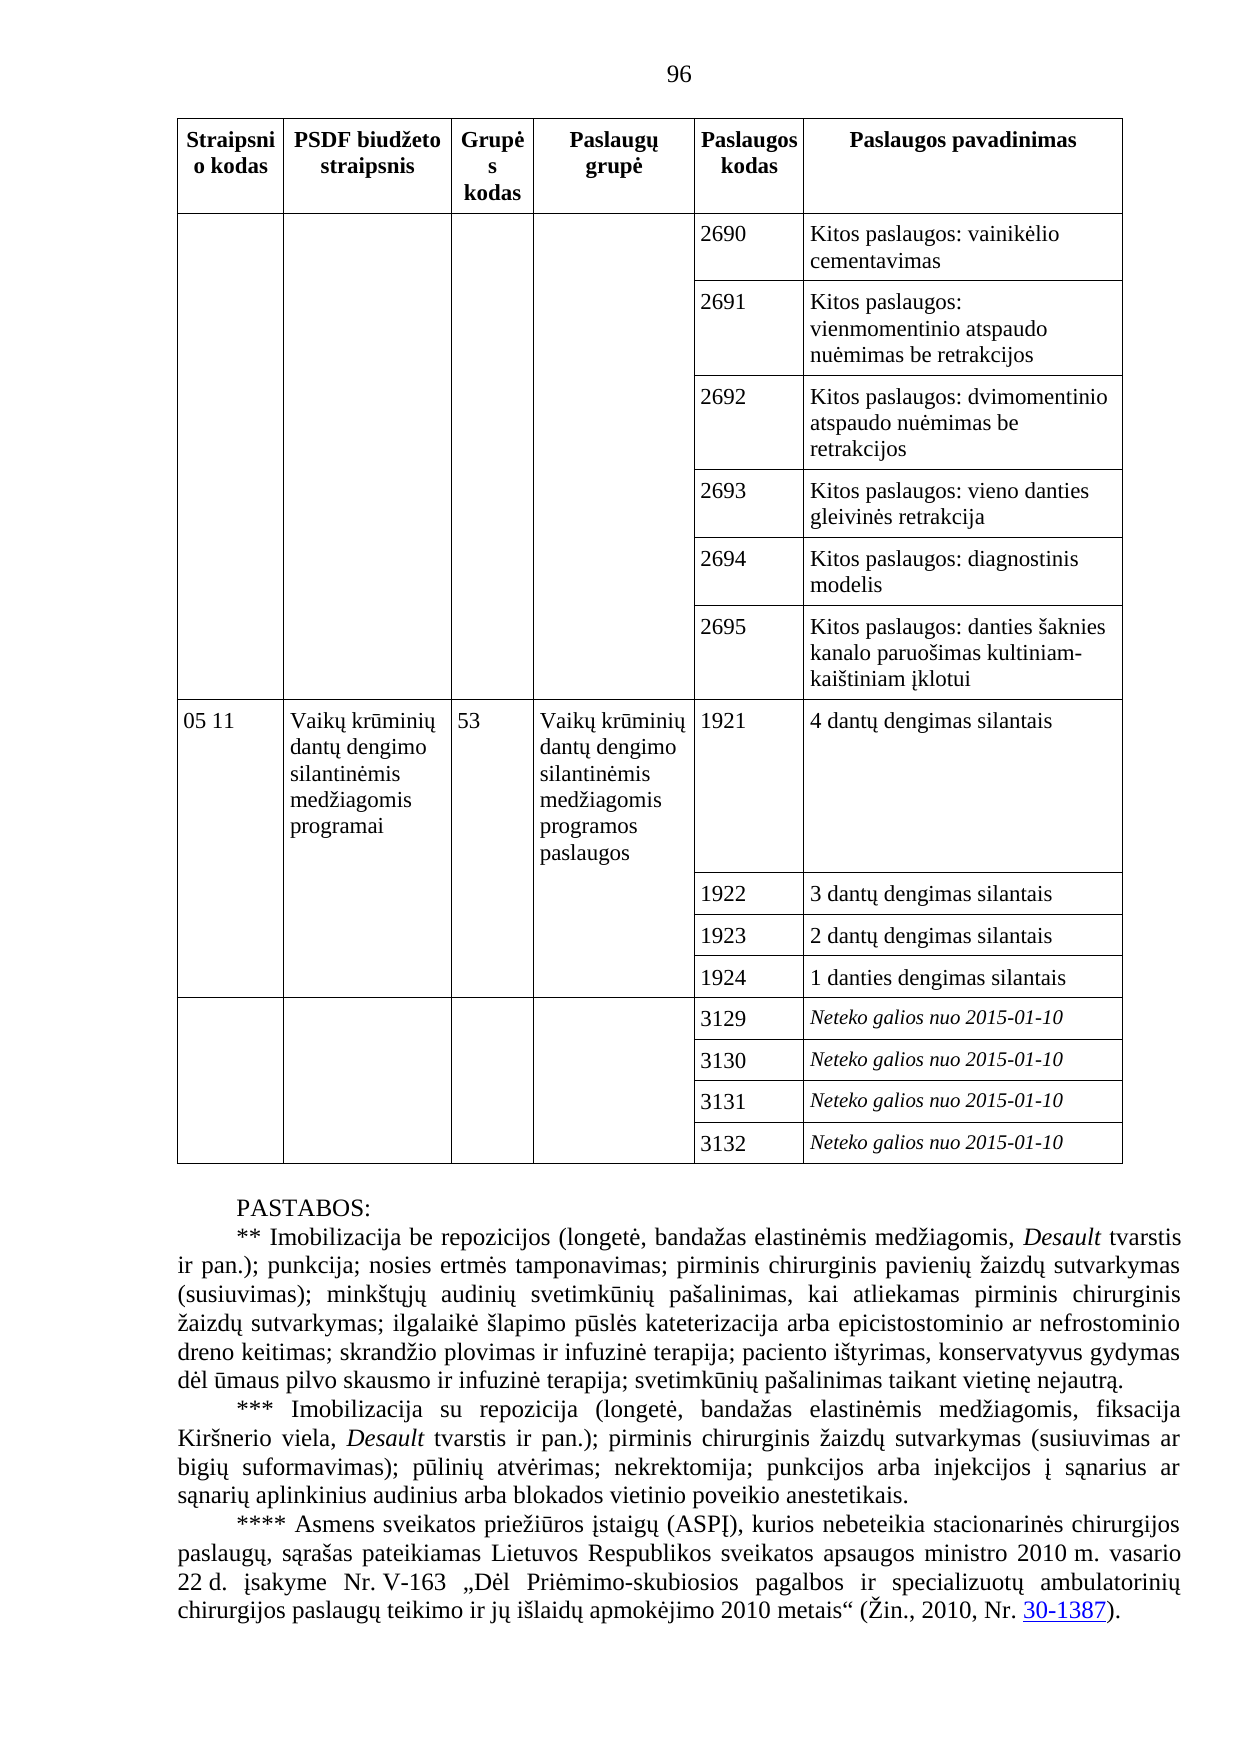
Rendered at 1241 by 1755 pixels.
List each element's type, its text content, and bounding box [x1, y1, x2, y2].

table_cell Neteko galios nuo 2015-01-10 [804, 1123, 1122, 1163]
table_cell [284, 914, 451, 955]
table_cell [452, 955, 533, 997]
table_cell 3129 [695, 998, 803, 1038]
table_cell [452, 605, 533, 699]
table_cell Vaikų krūminių dantų dengimo silantinėmis medžiagomis programai [284, 700, 451, 872]
table_cell [534, 214, 694, 280]
table_cell 2691 [695, 281, 803, 374]
text PASTABOS: [177, 1193, 1181, 1222]
table_cell [534, 998, 694, 1122]
table_cell [284, 537, 451, 605]
table_cell 1924 [695, 956, 803, 997]
table_header Paslaugų grupė [534, 119, 694, 212]
table_cell [178, 955, 283, 997]
table_cell 2 dantų dengimas silantais [804, 915, 1122, 955]
table_cell 1 danties dengimas silantais [804, 956, 1122, 997]
table_cell [534, 280, 694, 374]
table_cell [452, 280, 533, 374]
table_cell 2694 [695, 538, 803, 605]
table_cell [178, 1080, 283, 1122]
table_cell 3130 [695, 1040, 803, 1080]
table_cell [284, 280, 451, 374]
table_header Grupės kodas [452, 119, 533, 212]
table_cell Kitos paslaugos: diagnostinis modelis [804, 538, 1122, 605]
table_cell [284, 469, 451, 537]
table_cell [178, 469, 283, 537]
table_cell [534, 872, 694, 914]
table_cell [178, 998, 283, 1038]
table_cell 2692 [695, 376, 803, 469]
table_cell [452, 1122, 533, 1163]
text ** Imobilizacija be repozicijos (longetė, bandažas elastinėmis medžiagomis, Desault tvarstis ir pan.); punkcija; nosies ertmės tamponavimas; pirminis chirurginis pavienių žaizdų sutvarkymas (susiuvimas); minkštųjų audinių svetimkūnių pašalinimas, kai atliekamas pirminis chirurginis žaizdų sutvarkymas; ilgalaikė šlapimo pūslės kateterizacija arba epicistostominio ar nefrostominio dreno keitimas; skrandžio plovimas ir infuzinė terapija; paciento ištyrimas, konservatyvus gydymas dėl ūmaus pilvo skausmo ir infuzinė terapija; svetimkūnių pašalinimas taikant vietinę nejautrą. [177, 1222, 1181, 1394]
table_cell 53 [452, 700, 533, 872]
table_cell Kitos paslaugos: dvimomentinio atspaudo nuėmimas be retrakcijos [804, 376, 1122, 469]
table_cell [284, 605, 451, 699]
table_cell [284, 214, 451, 280]
table_cell 3132 [695, 1123, 803, 1163]
table_cell [452, 914, 533, 955]
table_header Paslaugos pavadinimas [804, 119, 1122, 212]
table_cell [452, 1039, 533, 1080]
table_cell [452, 872, 533, 914]
table_cell [178, 537, 283, 605]
table_cell 1922 [695, 873, 803, 914]
table_cell [284, 872, 451, 914]
table_cell [178, 914, 283, 955]
table_header Paslaugos kodas [695, 119, 803, 212]
table_cell Kitos paslaugos: vienmomentinio atspaudo nuėmimas be retrakcijos [804, 281, 1122, 374]
table_cell [534, 469, 694, 537]
table_cell 2695 [695, 606, 803, 699]
table_header PSDF biudžeto straipsnis [284, 119, 451, 212]
table_cell 05 11 [178, 700, 283, 872]
table_cell 3131 [695, 1081, 803, 1122]
table_cell [452, 537, 533, 605]
table_cell [534, 537, 694, 605]
table_cell [178, 214, 283, 280]
table_cell [534, 605, 694, 699]
table_cell Neteko galios nuo 2015-01-10 [804, 1081, 1122, 1122]
table_cell Kitos paslaugos: vainikėlio cementavimas [804, 214, 1122, 280]
table_cell [178, 375, 283, 469]
table_cell [178, 280, 283, 374]
table_cell [178, 1039, 283, 1080]
table_header Straipsnio kodas [178, 119, 283, 212]
table_cell [452, 1080, 533, 1122]
table_cell 2693 [695, 470, 803, 537]
text **** Asmens sveikatos priežiūros įstaigų (ASPĮ), kurios nebeteikia stacionarinės chirurgijos paslaugų, sąrašas pateikiamas Lietuvos Respublikos sveikatos apsaugos ministro 2010 m. vasario 22 d. įsakyme Nr. V-163 „Dėl Priėmimo-skubiosios pagalbos ir specializuotų ambulatorinių chirurgijos paslaugų teikimo ir jų išlaidų apmokėjimo 2010 metais“ (Žin., 2010, Nr. 30-1387). [177, 1509, 1181, 1624]
table_cell [534, 375, 694, 469]
table_cell [452, 469, 533, 537]
table_cell [534, 1122, 694, 1163]
table_cell Vaikų krūminių dantų dengimo silantinėmis medžiagomis programos paslaugos [534, 700, 694, 872]
table_cell 4 dantų dengimas silantais [804, 700, 1122, 872]
table_cell [284, 998, 451, 1163]
table_cell [178, 605, 283, 699]
table_cell Kitos paslaugos: danties šaknies kanalo paruošimas kultiniam-kaištiniam įklotui [804, 606, 1122, 699]
table_cell [534, 914, 694, 955]
table_cell [452, 998, 533, 1038]
table_cell [284, 375, 451, 469]
table_cell 3 dantų dengimas silantais [804, 873, 1122, 914]
table_cell Neteko galios nuo 2015-01-10 [804, 998, 1122, 1038]
table_cell Kitos paslaugos: vieno danties gleivinės retrakcija [804, 470, 1122, 537]
table_cell [452, 375, 533, 469]
table_cell 2690 [695, 214, 803, 280]
table_cell 1921 [695, 700, 803, 872]
table_cell [178, 1122, 283, 1163]
table_cell Neteko galios nuo 2015-01-10 [804, 1040, 1122, 1080]
text *** Imobilizacija su repozicija (longetė, bandažas elastinėmis medžiagomis, fiksacija Kiršnerio viela, Desault tvarstis ir pan.); pirminis chirurginis žaizdų sutvarkymas (susiuvimas ar bigių suformavimas); pūlinių atvėrimas; nekrektomija; punkcijos arba injekcijos į sąnarius ar sąnarių aplinkinius audinius arba blokados vietinio poveikio anestetikais. [177, 1394, 1181, 1509]
table_cell [178, 872, 283, 914]
table_cell [284, 955, 451, 997]
table_cell 1923 [695, 915, 803, 955]
table_cell [534, 955, 694, 997]
table_cell [452, 214, 533, 280]
